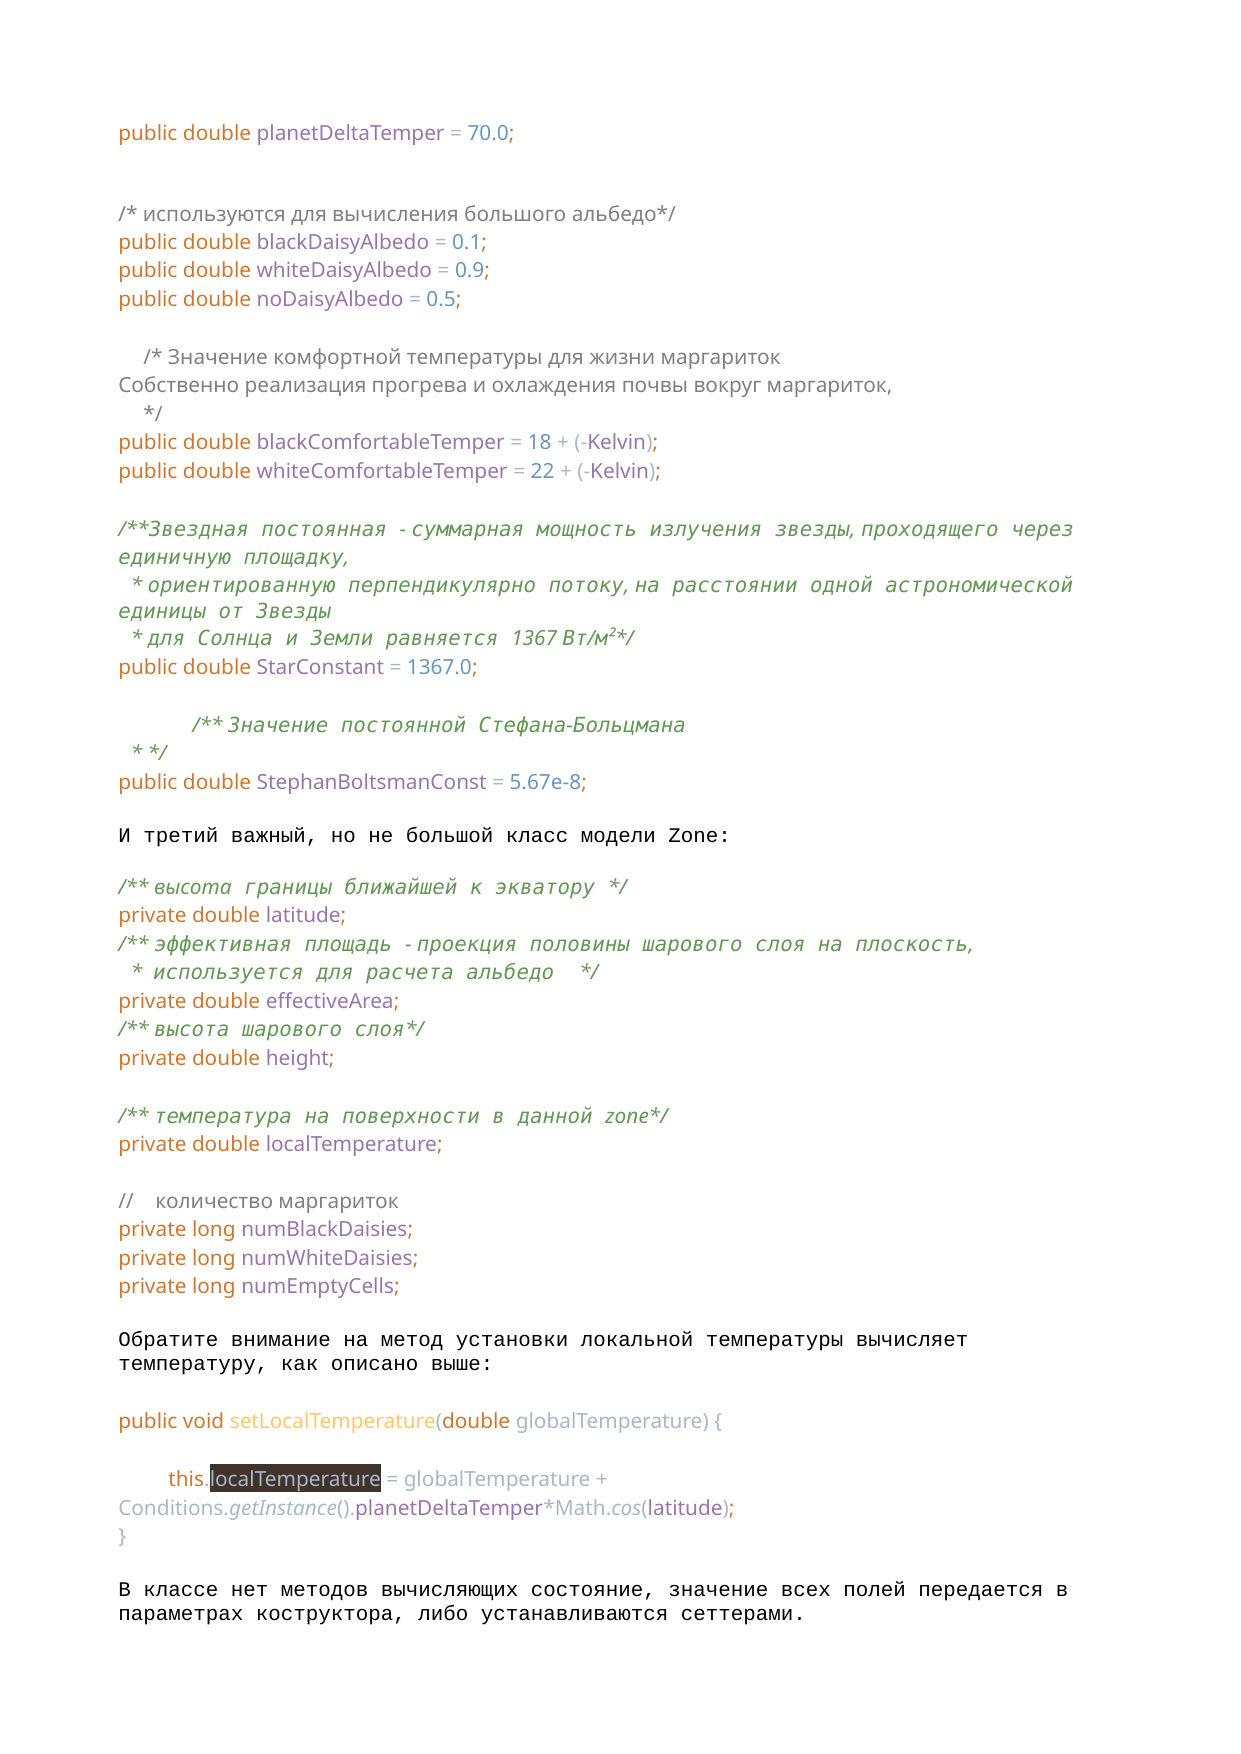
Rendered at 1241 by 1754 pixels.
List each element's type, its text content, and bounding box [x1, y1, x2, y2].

text public double whiteDaisyAlbedo = 0.9; [118, 256, 1122, 284]
text Обратите внимание на метод установки локальной температуры вычисляет температуру, как описано выше: [118, 1329, 1122, 1377]
text * используется для расчета альбедо */ [118, 957, 1122, 986]
text private double effectiveArea; [118, 986, 1122, 1014]
text /** эффективная площадь - проекция половины шарового слоя на плоскость, [118, 929, 1122, 957]
text И третий важный, но не большой класс модели Zone: [118, 825, 1122, 848]
text /** высота границы ближайшей к экватору */ [118, 872, 1122, 901]
text /** температура на поверхности в данной zone*/ [118, 1101, 1122, 1129]
text // количество маргариток [118, 1186, 1122, 1214]
text } [118, 1521, 1122, 1549]
text /**Звездная постоянная - суммарная мощность излучения звезды, проходящего через единичную площадку, [118, 514, 1122, 571]
text /* используются для вычисления большого альбедо*/ [118, 199, 1122, 227]
text private long numWhiteDaisies; [118, 1243, 1122, 1271]
text public double whiteComfortableTemper = 22 + (-Kelvin); [118, 456, 1122, 484]
text public double blackDaisyAlbedo = 0.1; [118, 227, 1122, 256]
text private double latitude; [118, 901, 1122, 929]
text this.localTemperature = globalTemperature + Conditions.getInstance().planetDeltaTemper*Math.cos(latitude); [118, 1464, 1122, 1521]
text /** высота шарового слоя*/ [118, 1014, 1122, 1043]
text /** Значение постоянной Стефана-Больцмана [118, 710, 1122, 738]
text public double StarConstant = 1367.0; [118, 652, 1122, 680]
text В классе нет методов вычисляющих состояние, значение всех полей передается в параметрах коструктора, либо устанавливаются сеттерами. [118, 1579, 1122, 1626]
text * ориентированную перпендикулярно потоку, на расстоянии одной астрономической единицы от Звезды [118, 571, 1122, 623]
text private long numEmptyCells; [118, 1271, 1122, 1300]
text private long numBlackDaisies; [118, 1214, 1122, 1243]
text private double localTemperature; [118, 1129, 1122, 1158]
text public double planetDeltaTemper = 70.0; [118, 118, 1122, 147]
text * */ [118, 738, 1122, 767]
text /* Значение комфортной температуры для жизни маргариток [118, 342, 1122, 370]
text * для Солнца и Земли равняется 1367 Вт/м²*/ [118, 623, 1122, 652]
text private double height; [118, 1043, 1122, 1071]
text public double noDaisyAlbedo = 0.5; [118, 284, 1122, 312]
text public void setLocalTemperature(double globalTemperature) { [118, 1406, 1122, 1434]
text public double blackComfortableTemper = 18 + (-Kelvin); [118, 427, 1122, 456]
text Собственно реализация прогрева и охлаждения почвы вокруг маргариток, [118, 370, 1122, 399]
text public double StephanBoltsmanConst = 5.67e-8; [118, 767, 1122, 795]
text */ [118, 399, 1122, 427]
